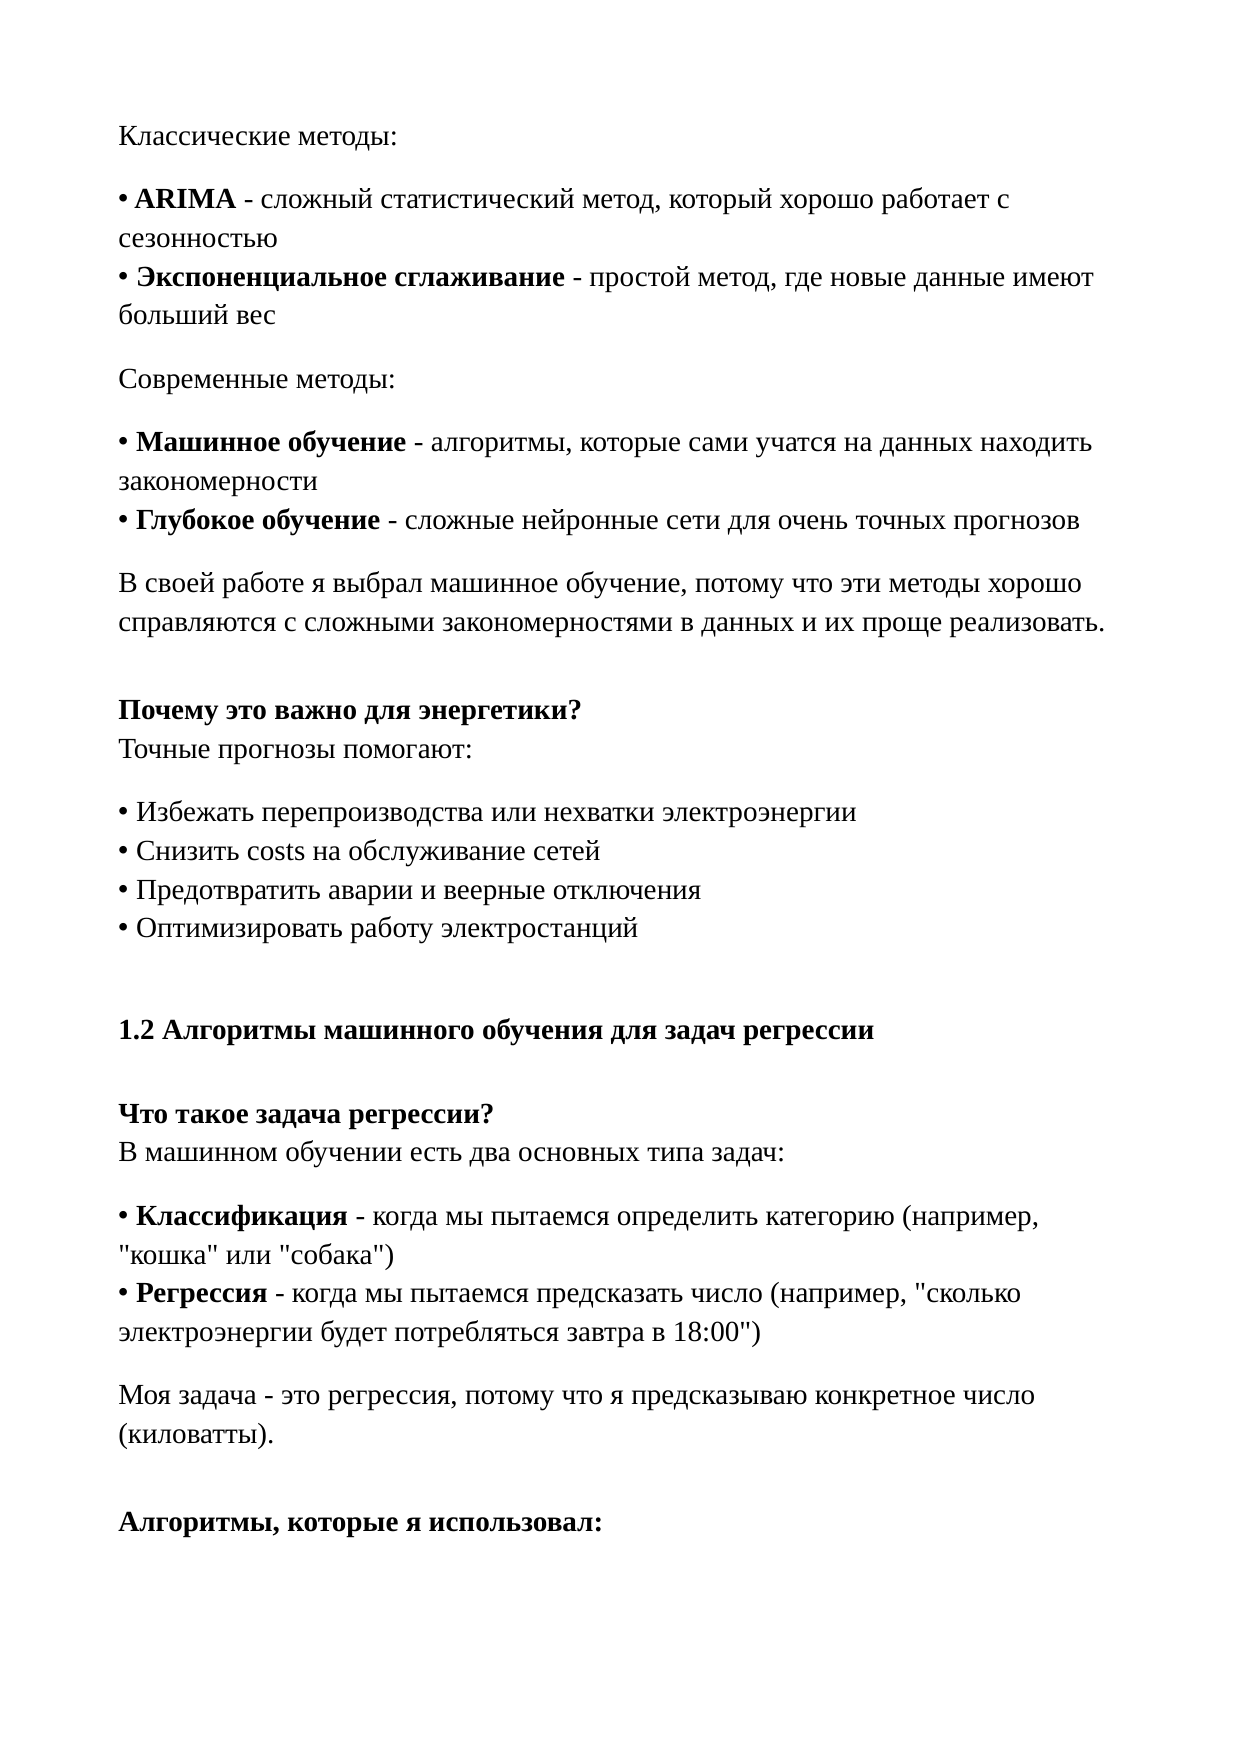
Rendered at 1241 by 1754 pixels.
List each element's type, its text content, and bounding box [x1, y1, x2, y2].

subtitle 1.2 Алгоритмы машинного обучения для задач регрессии [118, 999, 1122, 1046]
list Машинное обучение - алгоритмы, которые сами учатся на данных находить закономерности [118, 424, 1122, 497]
list Избежать перепроизводства или нехватки электроэнергии [118, 794, 1122, 828]
list ARIMA - сложный статистический метод, который хорошо работает с сезонностью [118, 182, 1122, 254]
list Снизить costs на обслуживание сетей [118, 833, 1122, 867]
list Предотвратить аварии и веерные отключения [118, 872, 1122, 906]
list Экспоненциальное сглаживание - простой метод, где новые данные имеют больший вес [118, 259, 1122, 331]
text В своей работе я выбрал машинное обучение, потому что эти методы хорошо справляются с сложными закономерностями в данных и их проще реализовать. [118, 565, 1122, 637]
text Моя задача - это регрессия, потому что я предсказываю конкретное число (киловатты). [118, 1377, 1122, 1449]
text Почему это важно для энергетики? Точные прогнозы помогают: [118, 692, 1122, 764]
text Классические методы: [118, 118, 1122, 152]
list Глубокое обучение - сложные нейронные сети для очень точных прогнозов [118, 502, 1122, 535]
text Современные методы: [118, 361, 1122, 394]
list Оптимизировать работу электростанций [118, 911, 1122, 944]
text Что такое задача регрессии? В машинном обучении есть два основных типа задач: [118, 1096, 1122, 1168]
list Классификация - когда мы пытаемся определить категорию (например, "кошка" или "собака") [118, 1198, 1122, 1270]
list Регрессия - когда мы пытаемся предсказать число (например, "сколько электроэнергии будет потребляться завтра в 18:00") [118, 1275, 1122, 1347]
text Алгоритмы, которые я использовал: [118, 1504, 1122, 1538]
